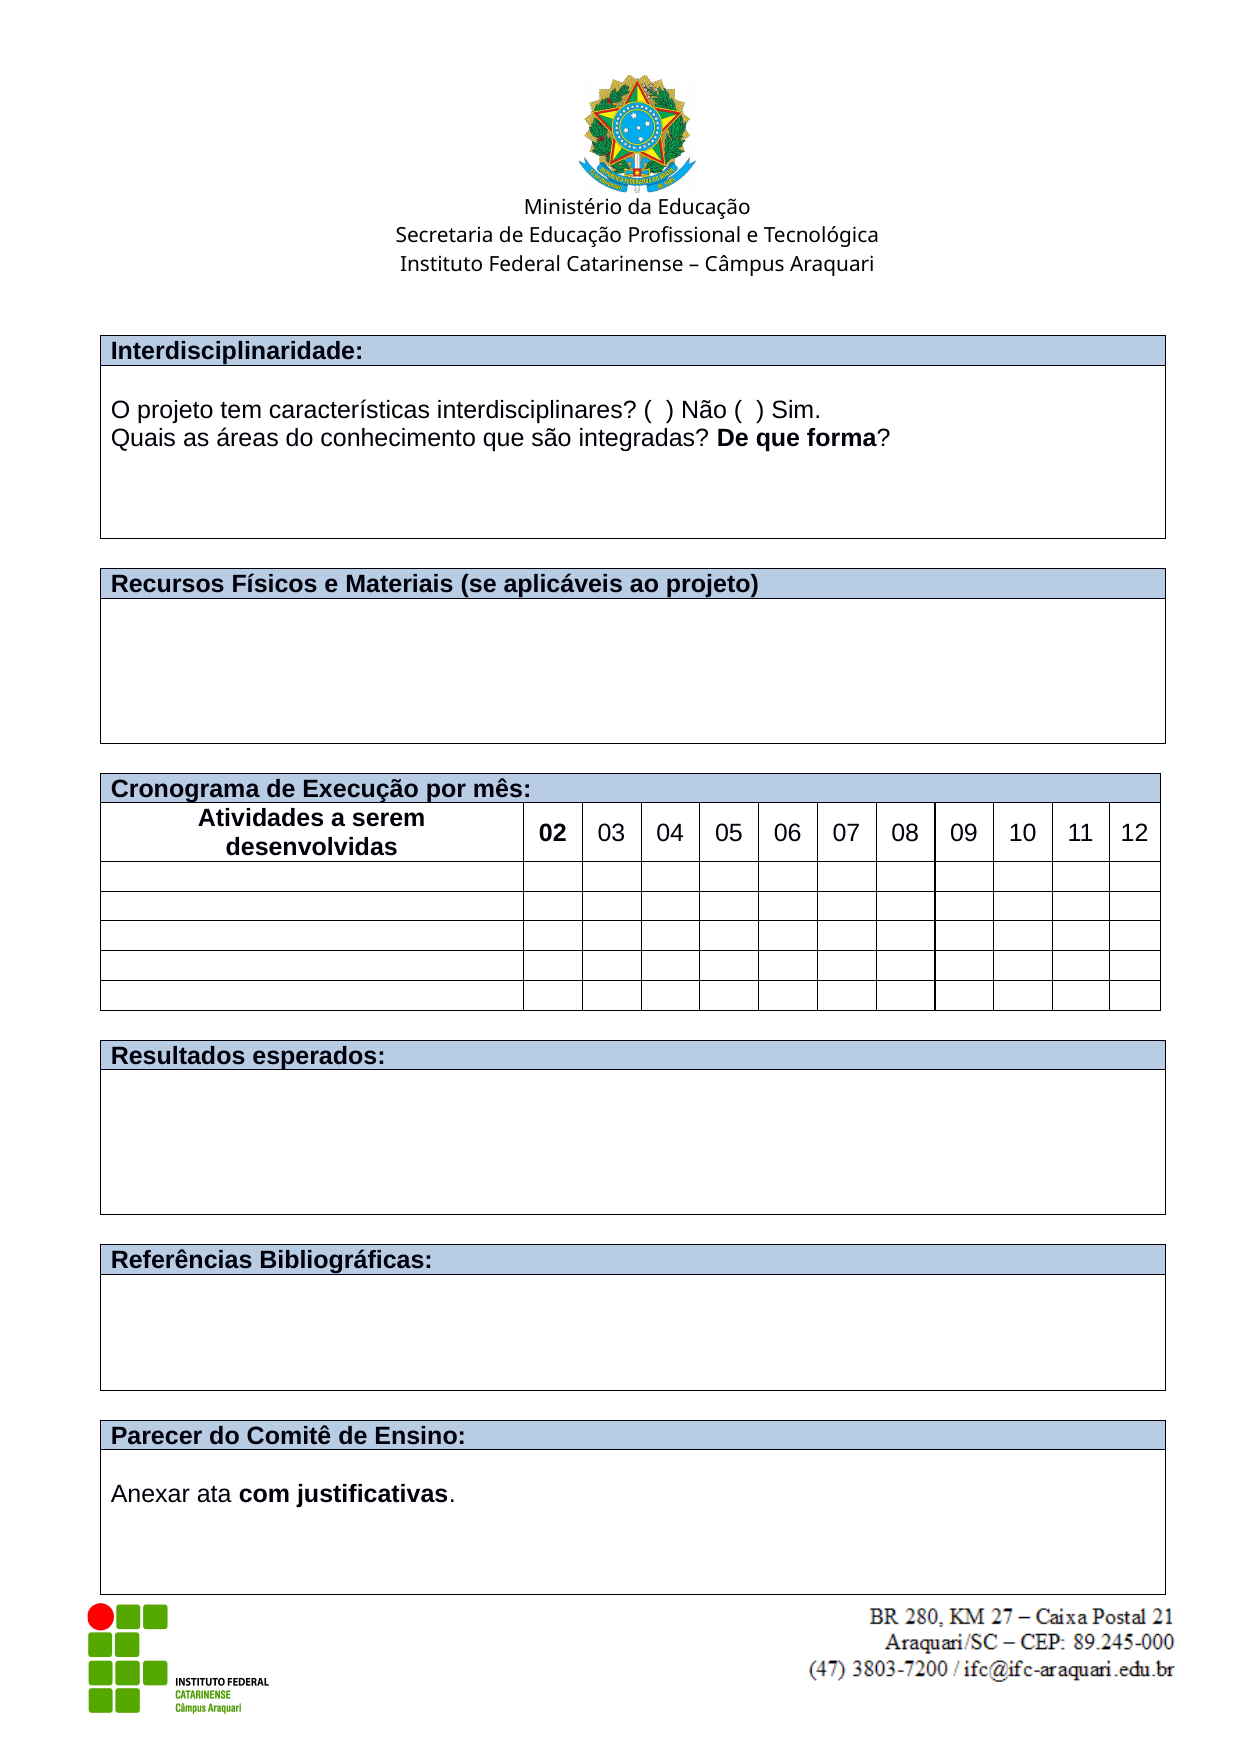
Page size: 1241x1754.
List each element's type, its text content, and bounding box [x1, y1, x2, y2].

table_cell Atividades a serem desenvolvidas [101, 803, 523, 861]
table_cell [759, 951, 817, 980]
table_cell [642, 921, 699, 950]
table_cell [877, 951, 934, 980]
table_cell 03 [583, 803, 641, 861]
table_cell [524, 892, 582, 920]
table_cell [700, 862, 758, 891]
picture [578, 75, 696, 193]
table_cell Anexar ata com justificativas. [101, 1450, 1165, 1594]
table_cell [524, 921, 582, 950]
table_cell [877, 862, 934, 891]
table_header Resultados esperados: [101, 1041, 1165, 1069]
table_cell [936, 921, 993, 950]
table_cell [101, 599, 1165, 743]
table_cell [936, 981, 993, 1010]
table_cell 11 [1053, 803, 1109, 861]
table_cell [1110, 892, 1160, 920]
table_cell [1053, 862, 1109, 891]
table_cell [818, 862, 876, 891]
table_cell O projeto tem características interdisciplinares? ( ) Não ( ) Sim. Quais as áreas do conhecimento que são integradas? De que forma? [101, 366, 1165, 538]
table_header Parecer do Comitê de Ensino: [101, 1421, 1165, 1449]
table_header Interdisciplinaridade: [101, 336, 1165, 365]
table_cell 10 [994, 803, 1052, 861]
table_header Referências Bibliográficas: [101, 1245, 1165, 1274]
table_cell [700, 981, 758, 1010]
table_cell 08 [877, 803, 934, 861]
table_cell [994, 951, 1052, 980]
table_cell [1053, 951, 1109, 980]
table_header Recursos Físicos e Materiais (se aplicáveis ao projeto) [101, 569, 1165, 598]
table_cell [994, 921, 1052, 950]
table_cell [994, 862, 1052, 891]
table_cell [818, 951, 876, 980]
table_cell [101, 981, 523, 1010]
table_cell [101, 892, 523, 920]
table_cell [700, 921, 758, 950]
table_cell [759, 981, 817, 1010]
table_cell [101, 862, 523, 891]
table_cell [759, 921, 817, 950]
table_cell 12 [1110, 803, 1160, 861]
picture [87, 1603, 269, 1714]
table_cell [101, 1275, 1165, 1390]
table_cell [642, 862, 699, 891]
table_header Cronograma de Execução por mês: [101, 774, 1160, 802]
table_cell 07 [818, 803, 876, 861]
table_cell [583, 951, 641, 980]
table_cell 04 [642, 803, 699, 861]
table_cell [1110, 862, 1160, 891]
table_cell [1053, 892, 1109, 920]
table_cell [101, 921, 523, 950]
table_cell [994, 892, 1052, 920]
picture [801, 1603, 1175, 1689]
table_cell [583, 981, 641, 1010]
table_cell [642, 981, 699, 1010]
table_cell 09 [936, 803, 993, 861]
table_cell [101, 1070, 1165, 1214]
table_cell [524, 951, 582, 980]
table_cell [642, 892, 699, 920]
table_cell [524, 862, 582, 891]
table_cell [759, 892, 817, 920]
table_cell [759, 862, 817, 891]
table_cell [877, 981, 934, 1010]
table_cell [818, 921, 876, 950]
table_cell [1053, 921, 1109, 950]
table_cell [936, 892, 993, 920]
table_cell [936, 951, 993, 980]
table_cell 06 [759, 803, 817, 861]
table_cell [1110, 981, 1160, 1010]
table_cell 02 [524, 803, 582, 861]
table_cell [818, 981, 876, 1010]
table_cell 05 [700, 803, 758, 861]
table_cell [524, 981, 582, 1010]
table_cell [101, 951, 523, 980]
table_cell [700, 892, 758, 920]
table_cell [1053, 981, 1109, 1010]
table_cell [700, 951, 758, 980]
table_cell [936, 862, 993, 891]
table_cell [1110, 921, 1160, 950]
table_cell [994, 981, 1052, 1010]
table_cell [818, 892, 876, 920]
table_cell [877, 892, 934, 920]
table_cell [583, 921, 641, 950]
table_cell [642, 951, 699, 980]
table_cell [583, 862, 641, 891]
table_cell [877, 921, 934, 950]
table_cell [1110, 951, 1160, 980]
picture [660, 169, 675, 178]
table_cell [583, 892, 641, 920]
